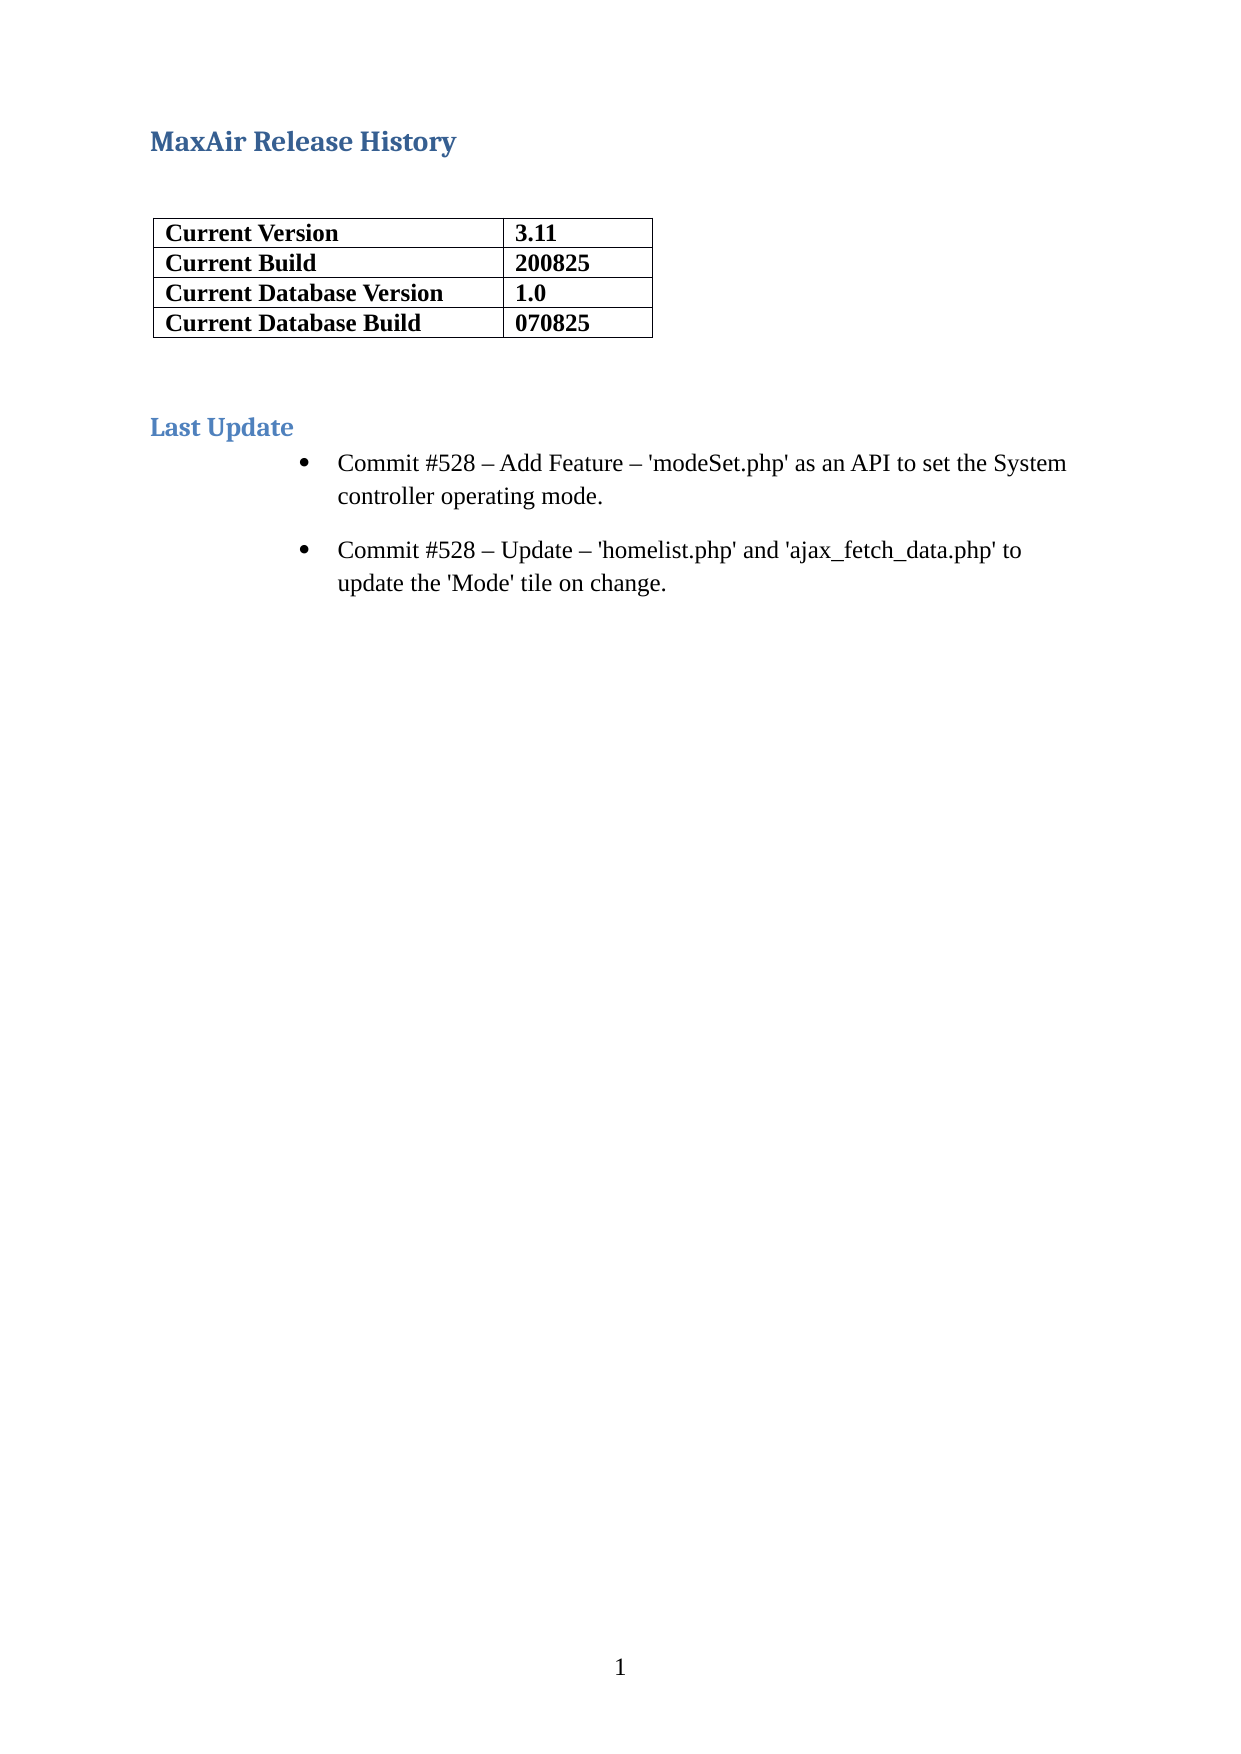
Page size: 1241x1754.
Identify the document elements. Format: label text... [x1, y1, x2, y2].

table_cell Current Database Build [154, 308, 503, 337]
subtitle MaxAir Release History [150, 125, 1090, 158]
table_header Current Version [154, 219, 503, 247]
table_header 3.11 [504, 219, 652, 247]
list Commit #528 – Update – 'homelist.php' and 'ajax_fetch_data.php' to update the 'Mode' tile on change. [300, 535, 1090, 597]
table_cell 070825 [504, 308, 652, 337]
table_cell 200825 [504, 248, 652, 277]
table_cell Current Build [154, 248, 503, 277]
subtitle Last Update [150, 412, 1090, 443]
table_cell 1.0 [504, 278, 652, 307]
list Commit #528 – Add Feature – 'modeSet.php' as an API to set the System controller operating mode. [300, 448, 1090, 510]
table_cell Current Database Version [154, 278, 503, 307]
